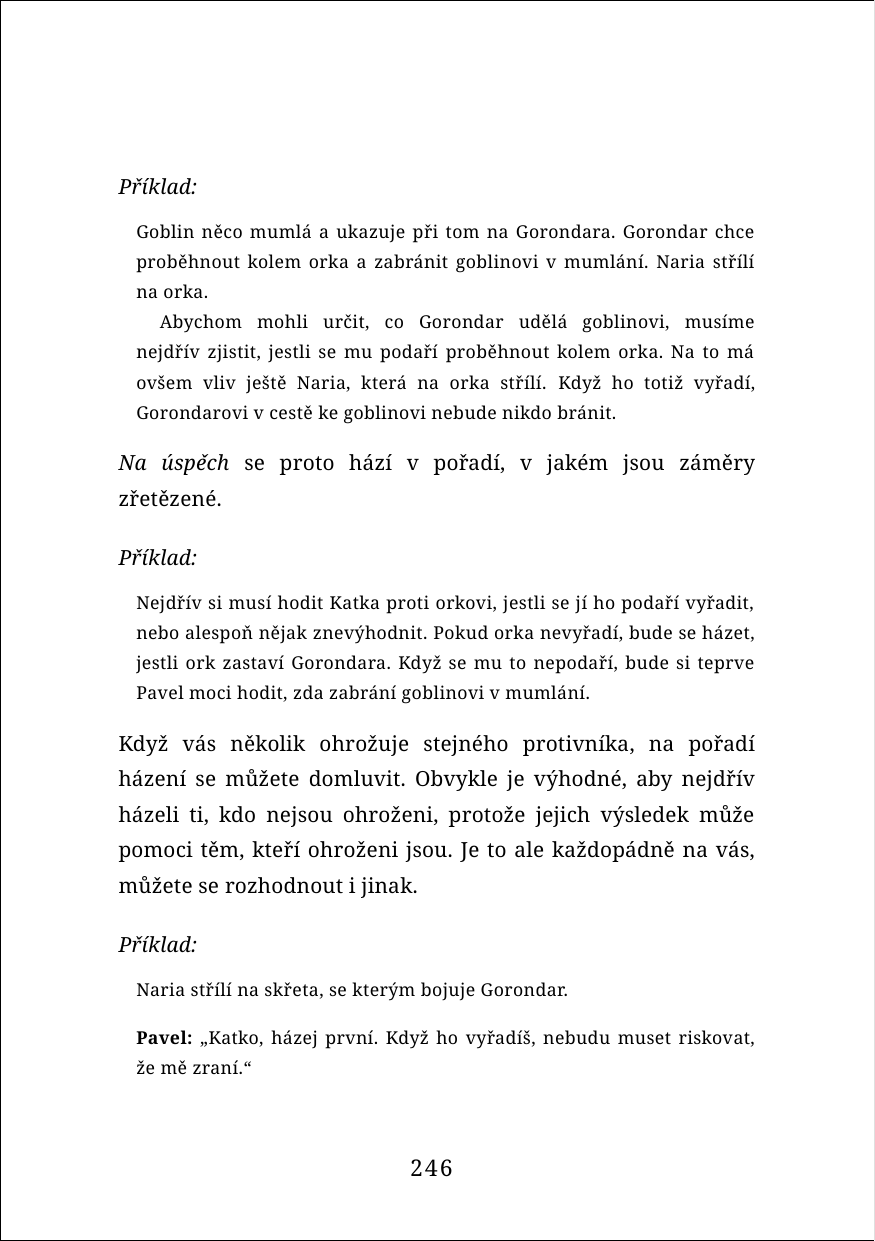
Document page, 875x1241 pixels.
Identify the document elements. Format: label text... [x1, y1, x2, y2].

text Pavel: „Katko, házej první. Když ho vyřadíš, nebudu muset riskovat, že mě zraní.“ [136, 1025, 756, 1079]
text Když vás několik ohrožuje stejného protivníka, na pořadí házení se můžete domluvit. Obvykle je výhodné, aby nejdřív házeli ti, kdo nejsou ohroženi, protože jejich výsledek může pomoci těm, kteří ohroženi jsou. Je to ale každopádně na vás, můžete se rozhodnout i jinak. [118, 729, 756, 899]
text Příklad: [118, 172, 756, 200]
text Na úspěch se proto hází v pořadí, v jakém jsou záměry zřetězené. [118, 448, 756, 512]
text Goblin něco mumlá a ukazuje při tom na Gorondara. Gorondar chce proběhnout kolem orka a zabránit goblinovi v mumlání. Naria střílí na orka. Abychom mohli určit, co Gorondar udělá goblinovi, musíme nejdřív zjistit, jestli se mu podaří proběhnout kolem orka. Na to má ovšem vliv ještě Naria, která na orka střílí. Když ho totiž vyřadí, Gorondarovi v cestě ke goblinovi nebude nikdo bránit. [136, 219, 756, 424]
text Naria střílí na skřeta, se kterým bojuje Gorondar. [136, 977, 756, 1001]
text Příklad: [118, 543, 756, 571]
text Příklad: [118, 930, 756, 958]
text Nejdřív si musí hodit Katka proti orkovi, jestli se jí ho podaří vyřadit, nebo alespoň nějak znevýhodnit. Pokud orka nevyřadí, bude se házet, jestli ork zastaví Gorondara. Když se mu to nepodaří, bude si teprve Pavel moci hodit, zda zabrání goblinovi v mumlání. [136, 590, 756, 705]
